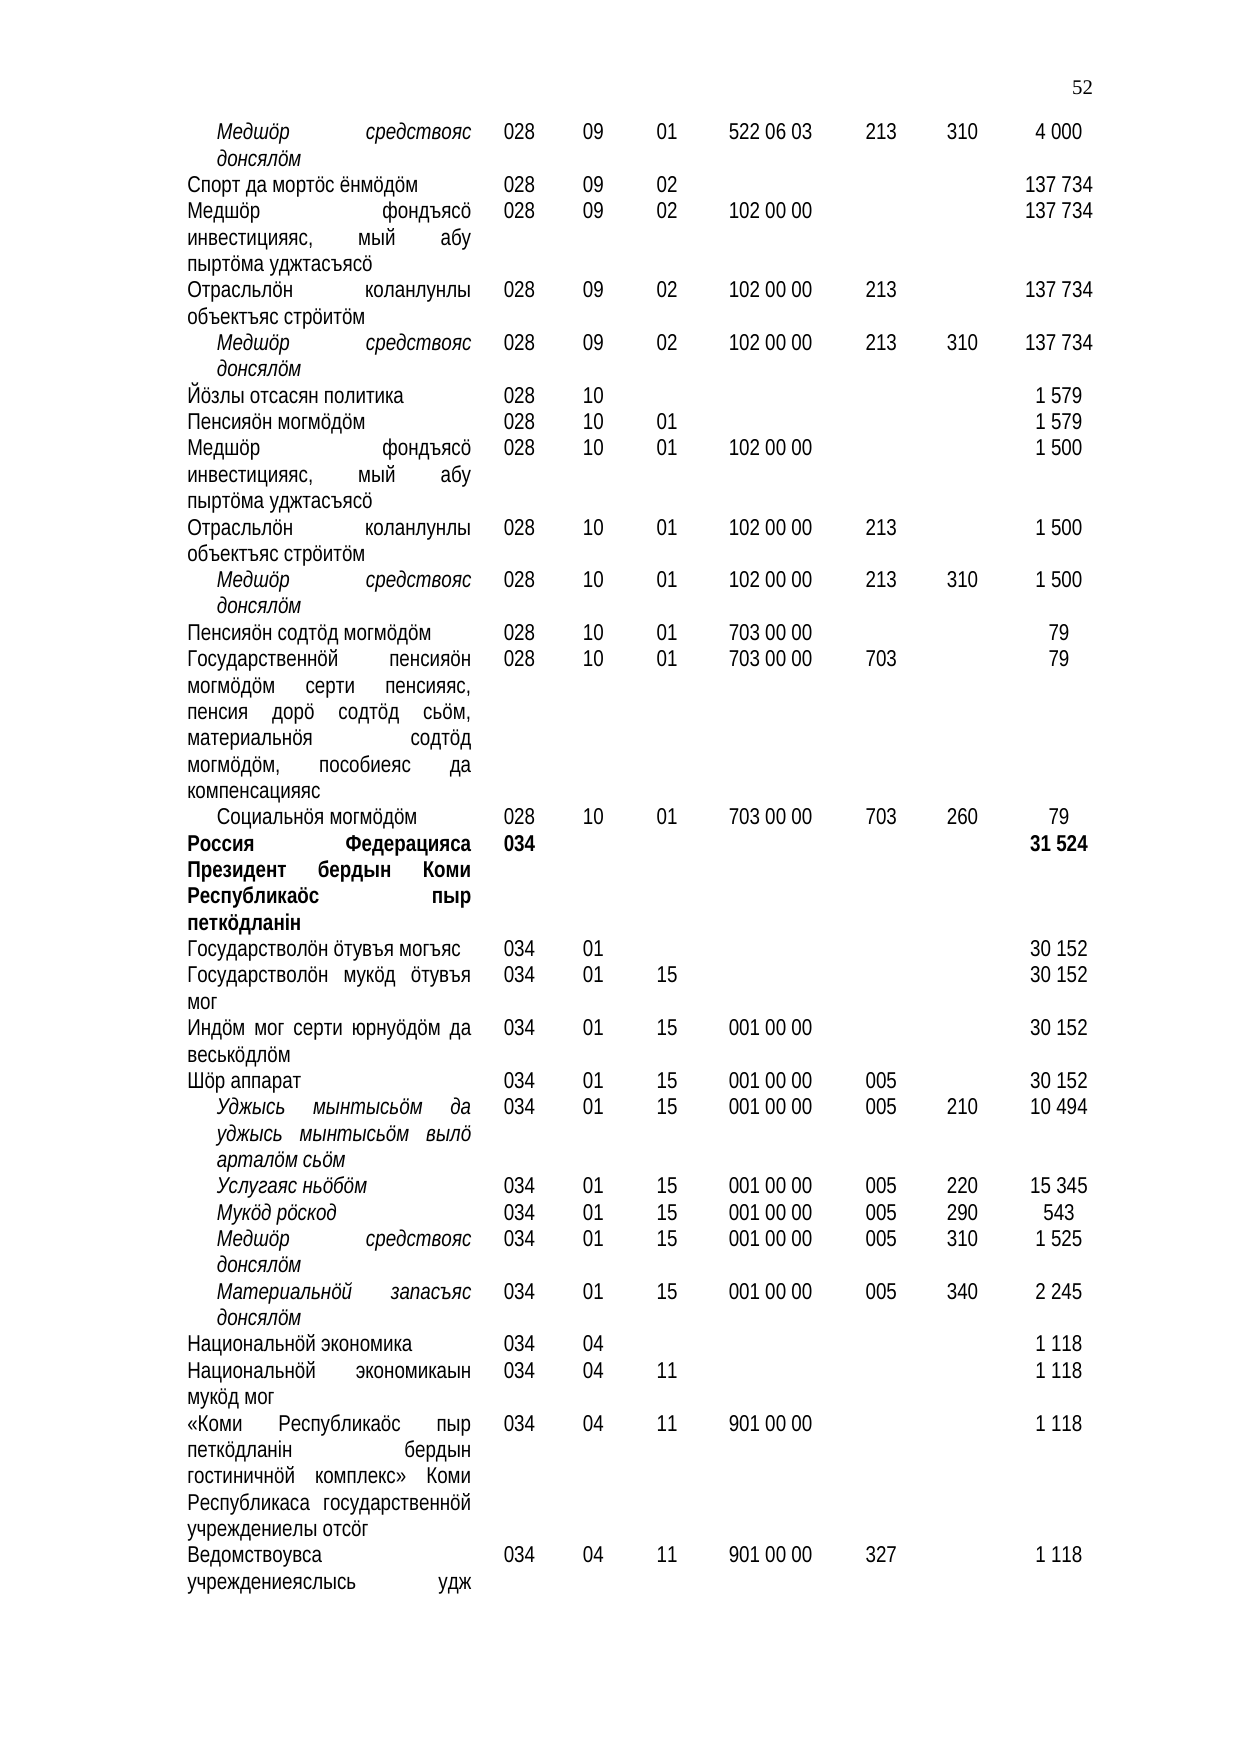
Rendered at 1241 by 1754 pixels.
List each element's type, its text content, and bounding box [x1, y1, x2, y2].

table_cell 901 00 00 [704, 1410, 837, 1541]
table_cell [704, 961, 837, 1014]
table_cell 703 [837, 645, 925, 803]
table_cell [925, 645, 999, 803]
table_cell Индöм мог серти юрнуöдöм да веськöдлöм [176, 1014, 482, 1067]
table_cell 340 [925, 1278, 999, 1330]
table_cell 703 00 00 [704, 619, 837, 645]
table_cell [837, 935, 925, 961]
table_cell [556, 830, 630, 935]
table_cell Медшöр средствояс донсялöм [176, 329, 482, 382]
table_cell Услугаяс ньöбöм [176, 1172, 482, 1199]
table_cell Спорт да мортöс ёнмöдöм [176, 171, 482, 197]
table_cell 30 152 [999, 1067, 1118, 1093]
table_cell 028 [482, 329, 556, 382]
table_cell [704, 935, 837, 961]
table_cell 15 [630, 1093, 704, 1172]
table_cell [925, 276, 999, 329]
table_cell 901 00 00 [704, 1541, 837, 1594]
table_cell 15 [630, 1067, 704, 1093]
table_cell 15 [630, 1225, 704, 1278]
table_cell Национальнöй экономика [176, 1330, 482, 1357]
table_cell 01 [556, 961, 630, 1014]
table_cell 034 [482, 1330, 556, 1357]
table_cell 028 [482, 514, 556, 566]
table_cell 1 118 [999, 1330, 1118, 1357]
table_cell Материальнöй запасъяс донсялöм [176, 1278, 482, 1330]
table_cell 15 [630, 1199, 704, 1225]
table_cell [837, 382, 925, 408]
table_cell 15 [630, 1172, 704, 1199]
table_cell 30 152 [999, 935, 1118, 961]
table_cell 001 00 00 [704, 1067, 837, 1093]
table_cell 31 524 [999, 830, 1118, 935]
table_cell [925, 408, 999, 434]
table_cell 2 245 [999, 1278, 1118, 1330]
table_cell 213 [837, 329, 925, 382]
table_cell 01 [556, 1014, 630, 1067]
table_cell 1 118 [999, 1357, 1118, 1409]
table_cell [837, 1357, 925, 1409]
table_cell 034 [482, 1093, 556, 1172]
table_cell 310 [925, 1225, 999, 1278]
table_cell 034 [482, 1357, 556, 1409]
table_cell Отрасльлöн коланлунлы объектъяс стрöитöм [176, 276, 482, 329]
table_cell 1 118 [999, 1410, 1118, 1541]
table_cell 02 [630, 276, 704, 329]
table_cell [837, 961, 925, 1014]
table_cell 310 [925, 329, 999, 382]
table_cell 028 [482, 619, 556, 645]
table_cell 1 525 [999, 1225, 1118, 1278]
table_cell 210 [925, 1093, 999, 1172]
table_cell 220 [925, 1172, 999, 1199]
table_cell 04 [556, 1330, 630, 1357]
table_cell [837, 434, 925, 513]
table_cell Государстволöн öтувъя могъяс [176, 935, 482, 961]
table_cell [704, 1357, 837, 1409]
table_cell 09 [556, 118, 630, 171]
table_cell 001 00 00 [704, 1199, 837, 1225]
table_cell 034 [482, 1541, 556, 1594]
table_cell 10 494 [999, 1093, 1118, 1172]
table_cell 10 [556, 514, 630, 566]
table_cell 1 579 [999, 408, 1118, 434]
table_cell 01 [556, 935, 630, 961]
table_cell [925, 1067, 999, 1093]
table_cell 005 [837, 1067, 925, 1093]
table_cell 10 [556, 566, 630, 619]
table_cell 327 [837, 1541, 925, 1594]
table_cell 310 [925, 566, 999, 619]
table_cell 01 [556, 1067, 630, 1093]
table_cell [837, 1410, 925, 1541]
table_cell Ведомствоувса учреждениеяслысь удж [176, 1541, 482, 1594]
table_cell 102 00 00 [704, 566, 837, 619]
table_cell 102 00 00 [704, 276, 837, 329]
table_cell 1 579 [999, 382, 1118, 408]
table_cell 01 [630, 514, 704, 566]
table_cell 034 [482, 1225, 556, 1278]
table_cell 028 [482, 645, 556, 803]
table_cell 01 [630, 434, 704, 513]
table_cell 1 118 [999, 1541, 1118, 1594]
table_cell 034 [482, 1199, 556, 1225]
table_cell 04 [556, 1357, 630, 1409]
table_cell [630, 830, 704, 935]
table_cell 137 734 [999, 329, 1118, 382]
table_cell 11 [630, 1410, 704, 1541]
table_cell 260 [925, 803, 999, 830]
table_cell [925, 171, 999, 197]
table_cell 10 [556, 434, 630, 513]
table_cell 034 [482, 1172, 556, 1199]
table_cell 15 [630, 1278, 704, 1330]
table_cell 005 [837, 1199, 925, 1225]
table_cell [925, 382, 999, 408]
table_cell Медшöр фондъясö инвестицияяс, мый абу пыртöма уджтасъясö [176, 434, 482, 513]
table_cell 01 [556, 1278, 630, 1330]
table_cell 01 [630, 645, 704, 803]
table_cell 10 [556, 382, 630, 408]
table_cell 04 [556, 1541, 630, 1594]
table_cell 04 [556, 1410, 630, 1541]
table_cell 137 734 [999, 276, 1118, 329]
table_cell [925, 830, 999, 935]
table_cell 005 [837, 1172, 925, 1199]
table_cell [925, 961, 999, 1014]
table_cell 001 00 00 [704, 1225, 837, 1278]
table_cell [837, 197, 925, 276]
table_cell 11 [630, 1541, 704, 1594]
table_cell «Коми Республикаöс пыр петкöдланiн бердын гостиничнöй комплекс» Коми Республикаса государственнöй учреждениелы отсöг [176, 1410, 482, 1541]
table_cell Йöзлы отсасян политика [176, 382, 482, 408]
table_cell 703 00 00 [704, 645, 837, 803]
table_cell Социальнöя могмöдöм [176, 803, 482, 830]
table_cell 028 [482, 171, 556, 197]
table_cell [925, 514, 999, 566]
table_cell 028 [482, 803, 556, 830]
table_cell 02 [630, 329, 704, 382]
table_cell Уджысь мынтысьöм да уджысь мынтысьöм вылö арталöм сьöм [176, 1093, 482, 1172]
table_cell 01 [556, 1172, 630, 1199]
table_cell 034 [482, 1014, 556, 1067]
table_cell 01 [556, 1093, 630, 1172]
table_cell [704, 382, 837, 408]
table_cell 290 [925, 1199, 999, 1225]
table_cell 4 000 [999, 118, 1118, 171]
table_cell 1 500 [999, 434, 1118, 513]
table_cell 028 [482, 118, 556, 171]
table_cell 028 [482, 434, 556, 513]
table_cell 11 [630, 1357, 704, 1409]
table_cell 01 [630, 566, 704, 619]
table_cell 09 [556, 329, 630, 382]
table_cell 102 00 00 [704, 329, 837, 382]
table_cell Шöр аппарат [176, 1067, 482, 1093]
table_cell Отрасльлöн коланлунлы объектъяс стрöитöм [176, 514, 482, 566]
table_cell [704, 830, 837, 935]
table_cell 703 00 00 [704, 803, 837, 830]
table_cell 028 [482, 197, 556, 276]
table_cell [925, 1541, 999, 1594]
table_cell 001 00 00 [704, 1278, 837, 1330]
table_cell [704, 171, 837, 197]
table_cell 15 345 [999, 1172, 1118, 1199]
table_cell 034 [482, 830, 556, 935]
table_cell 09 [556, 276, 630, 329]
table_cell 005 [837, 1225, 925, 1278]
table_cell [837, 830, 925, 935]
table_cell [630, 382, 704, 408]
table_cell 10 [556, 803, 630, 830]
table_cell Медшöр средствояс донсялöм [176, 1225, 482, 1278]
table_cell [925, 935, 999, 961]
table_cell 001 00 00 [704, 1093, 837, 1172]
table_cell 034 [482, 935, 556, 961]
table_cell 30 152 [999, 1014, 1118, 1067]
table_cell [925, 434, 999, 513]
table_cell 213 [837, 118, 925, 171]
table_cell Медшöр фондъясö инвестицияяс, мый абу пыртöма уджтасъясö [176, 197, 482, 276]
table_cell [925, 1014, 999, 1067]
table_cell 137 734 [999, 197, 1118, 276]
table_cell Пенсияöн содтöд могмöдöм [176, 619, 482, 645]
table_cell 102 00 00 [704, 434, 837, 513]
table_cell Государстволöн мукöд öтувъя мог [176, 961, 482, 1014]
table_cell [837, 171, 925, 197]
table_cell 034 [482, 961, 556, 1014]
table_cell [837, 619, 925, 645]
table_cell [630, 935, 704, 961]
table_cell [925, 1330, 999, 1357]
table_cell 09 [556, 197, 630, 276]
table_cell 01 [630, 803, 704, 830]
table_cell [925, 1357, 999, 1409]
table_cell 102 00 00 [704, 197, 837, 276]
table_cell [925, 1410, 999, 1541]
table_cell 034 [482, 1278, 556, 1330]
table_cell Пенсияöн могмöдöм [176, 408, 482, 434]
table_cell 005 [837, 1278, 925, 1330]
table_cell 01 [556, 1225, 630, 1278]
table_cell 213 [837, 276, 925, 329]
table_cell 01 [630, 619, 704, 645]
table_cell Россия Федерацияса Президент бердын Коми Республикаöс пыр петкöдланiн [176, 830, 482, 935]
table_cell 15 [630, 1014, 704, 1067]
table_cell 543 [999, 1199, 1118, 1225]
table_cell 001 00 00 [704, 1172, 837, 1199]
table_cell Государственнöй пенсияöн могмöдöм серти пенсияяс, пенсия дорö содтöд сьöм, материальнöя содтöд могмöдöм, пособиеяс да компенсацияяс [176, 645, 482, 803]
table_cell 79 [999, 619, 1118, 645]
table_cell 10 [556, 645, 630, 803]
table_cell 034 [482, 1067, 556, 1093]
table_cell Мукöд рöскод [176, 1199, 482, 1225]
table_cell 10 [556, 408, 630, 434]
table_cell 1 500 [999, 514, 1118, 566]
table_cell [837, 408, 925, 434]
table_cell 01 [630, 118, 704, 171]
table_cell 703 [837, 803, 925, 830]
table_cell 01 [630, 408, 704, 434]
table_cell 1 500 [999, 566, 1118, 619]
table_cell [837, 1330, 925, 1357]
table_cell [704, 1330, 837, 1357]
table_cell 213 [837, 514, 925, 566]
table_cell 02 [630, 171, 704, 197]
table_cell 001 00 00 [704, 1014, 837, 1067]
table_cell 028 [482, 566, 556, 619]
table_cell Медшöр средствояс донсялöм [176, 118, 482, 171]
table_cell 028 [482, 276, 556, 329]
table_cell 213 [837, 566, 925, 619]
table_cell 10 [556, 619, 630, 645]
table_cell 102 00 00 [704, 514, 837, 566]
table_cell 034 [482, 1410, 556, 1541]
table_cell Медшöр средствояс донсялöм [176, 566, 482, 619]
table_cell 005 [837, 1093, 925, 1172]
table_cell 02 [630, 197, 704, 276]
table_cell [837, 1014, 925, 1067]
table_cell 310 [925, 118, 999, 171]
table_cell 79 [999, 645, 1118, 803]
table_cell 15 [630, 961, 704, 1014]
table_cell 028 [482, 382, 556, 408]
table_cell 028 [482, 408, 556, 434]
table_cell 01 [556, 1199, 630, 1225]
table_cell [630, 1330, 704, 1357]
table_cell [925, 619, 999, 645]
table_cell 09 [556, 171, 630, 197]
table_cell 30 152 [999, 961, 1118, 1014]
table_cell 522 06 03 [704, 118, 837, 171]
table_cell 137 734 [999, 171, 1118, 197]
table_cell [704, 408, 837, 434]
table_cell Национальнöй экономикаын мукöд мог [176, 1357, 482, 1409]
table_cell [925, 197, 999, 276]
table_cell 79 [999, 803, 1118, 830]
